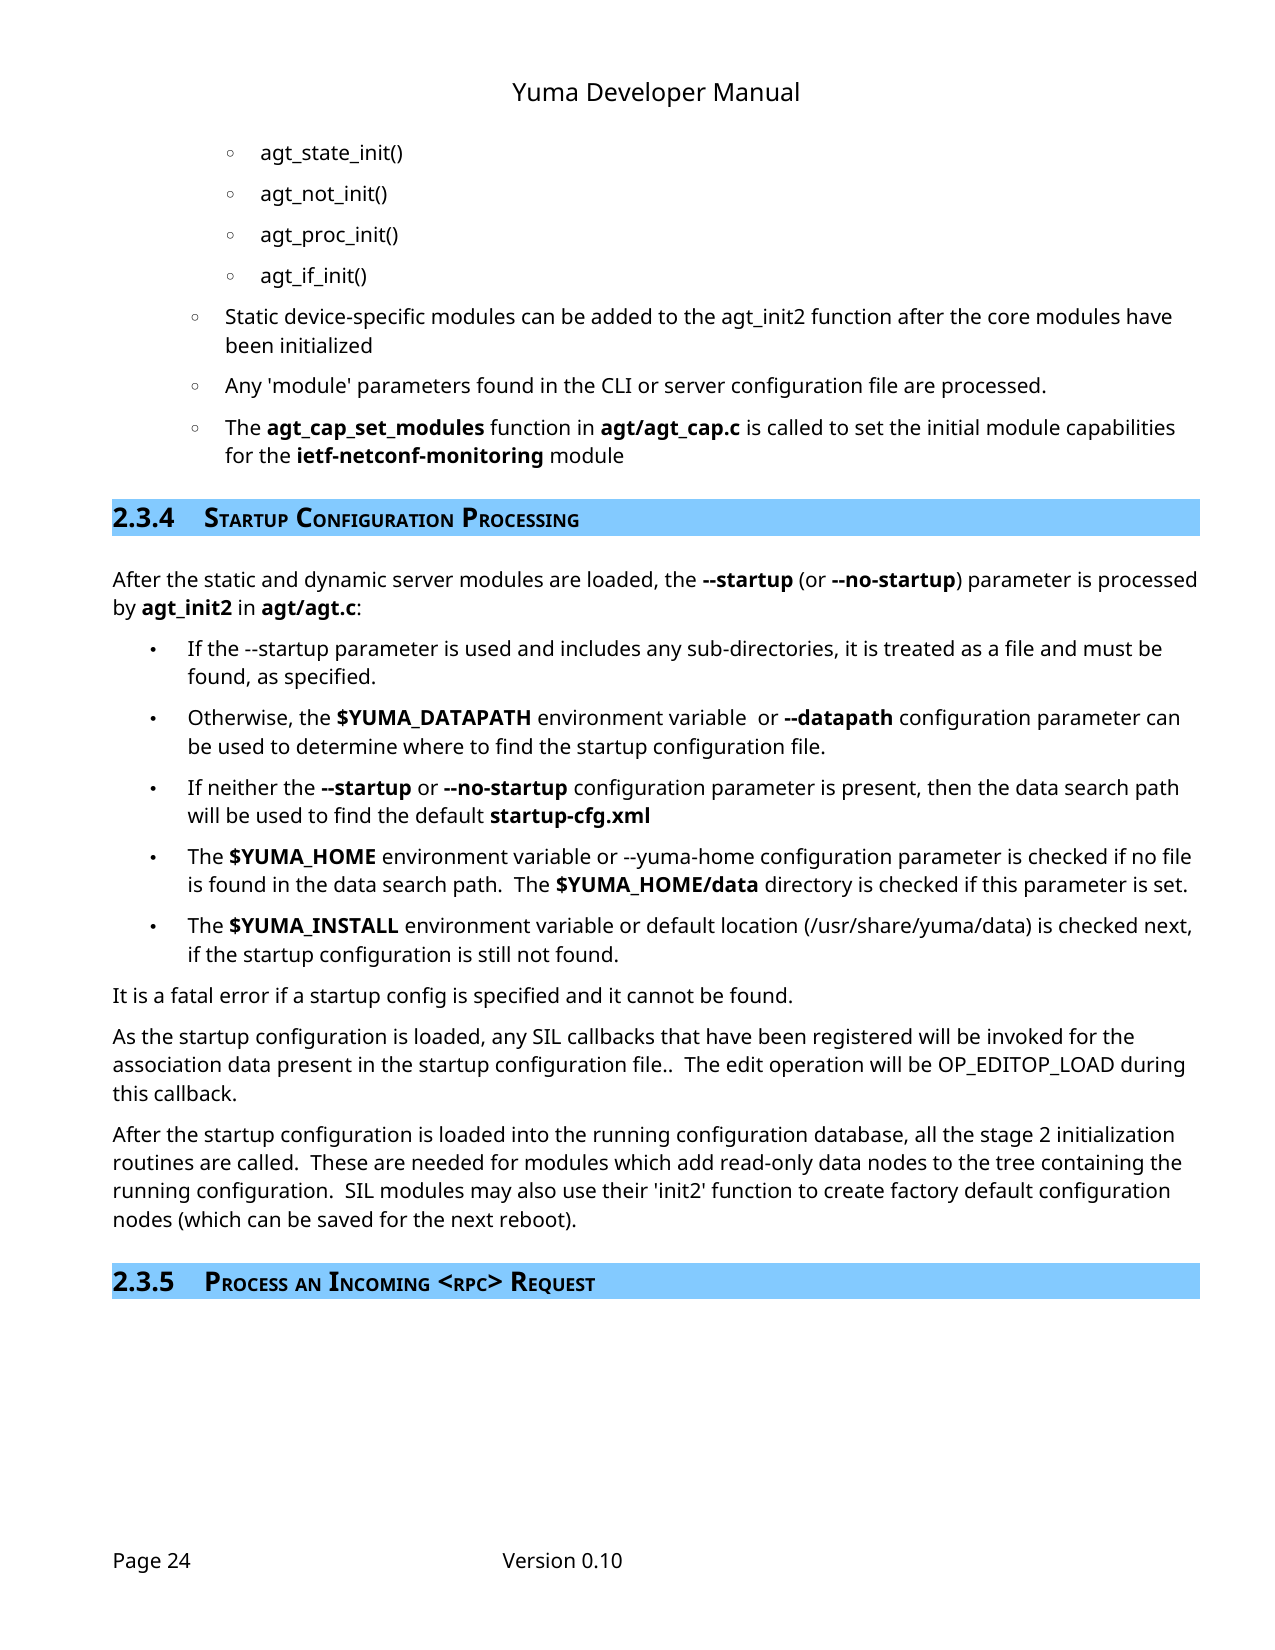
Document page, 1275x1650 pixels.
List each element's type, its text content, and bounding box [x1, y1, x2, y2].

list The $YUMA_HOME environment variable or --yuma-home configuration parameter is checked if no file is found in the data search path. The $YUMA_HOME/data directory is checked if this parameter is set. [150, 842, 1200, 899]
list Static device-specific modules can be added to the agt_init2 function after the core modules have been initialized [187, 302, 1200, 359]
list Otherwise, the $YUMA_DATAPATH environment variable or --datapath configuration parameter can be used to determine where to find the startup configuration file. [150, 703, 1200, 760]
text It is a fatal error if a startup config is specified and it cannot be found. [112, 981, 1200, 1009]
list If the --startup parameter is used and includes any sub-directories, it is treated as a file and must be found, as specified. [150, 634, 1200, 691]
list The $YUMA_INSTALL environment variable or default location (/usr/share/yuma/data) is checked next, if the startup configuration is still not found. [150, 912, 1200, 968]
subtitle Process an Incoming <rpc> Request [112, 1263, 1200, 1299]
list agt_not_init() [223, 179, 1200, 208]
list agt_if_init() [223, 261, 1200, 290]
subtitle Startup Configuration Processing [112, 499, 1200, 536]
text After the startup configuration is loaded into the running configuration database, all the stage 2 initialization routines are called. These are needed for modules which add read-only data nodes to the tree containing the running configuration. SIL modules may also use their 'init2' function to create factory default configuration nodes (which can be saved for the next reboot). [112, 1120, 1200, 1233]
list Any 'module' parameters found in the CLI or server configuration file are processed. [187, 372, 1200, 400]
text After the static and dynamic server modules are loaded, the --startup (or --no-startup) parameter is processed by agt_init2 in agt/agt.c: [112, 565, 1200, 622]
text As the startup configuration is loaded, any SIL callbacks that have been registered will be invoked for the association data present in the startup configuration file.. The edit operation will be OP_EDITOP_LOAD during this callback. [112, 1022, 1200, 1107]
list The agt_cap_set_modules function in agt/agt_cap.c is called to set the initial module capabilities for the ietf-netconf-monitoring module [187, 413, 1200, 469]
list If neither the --startup or --no-startup configuration parameter is present, then the data search path will be used to find the default startup-cfg.xml [150, 773, 1200, 830]
list agt_state_init() [223, 138, 1200, 167]
list agt_proc_init() [223, 220, 1200, 249]
